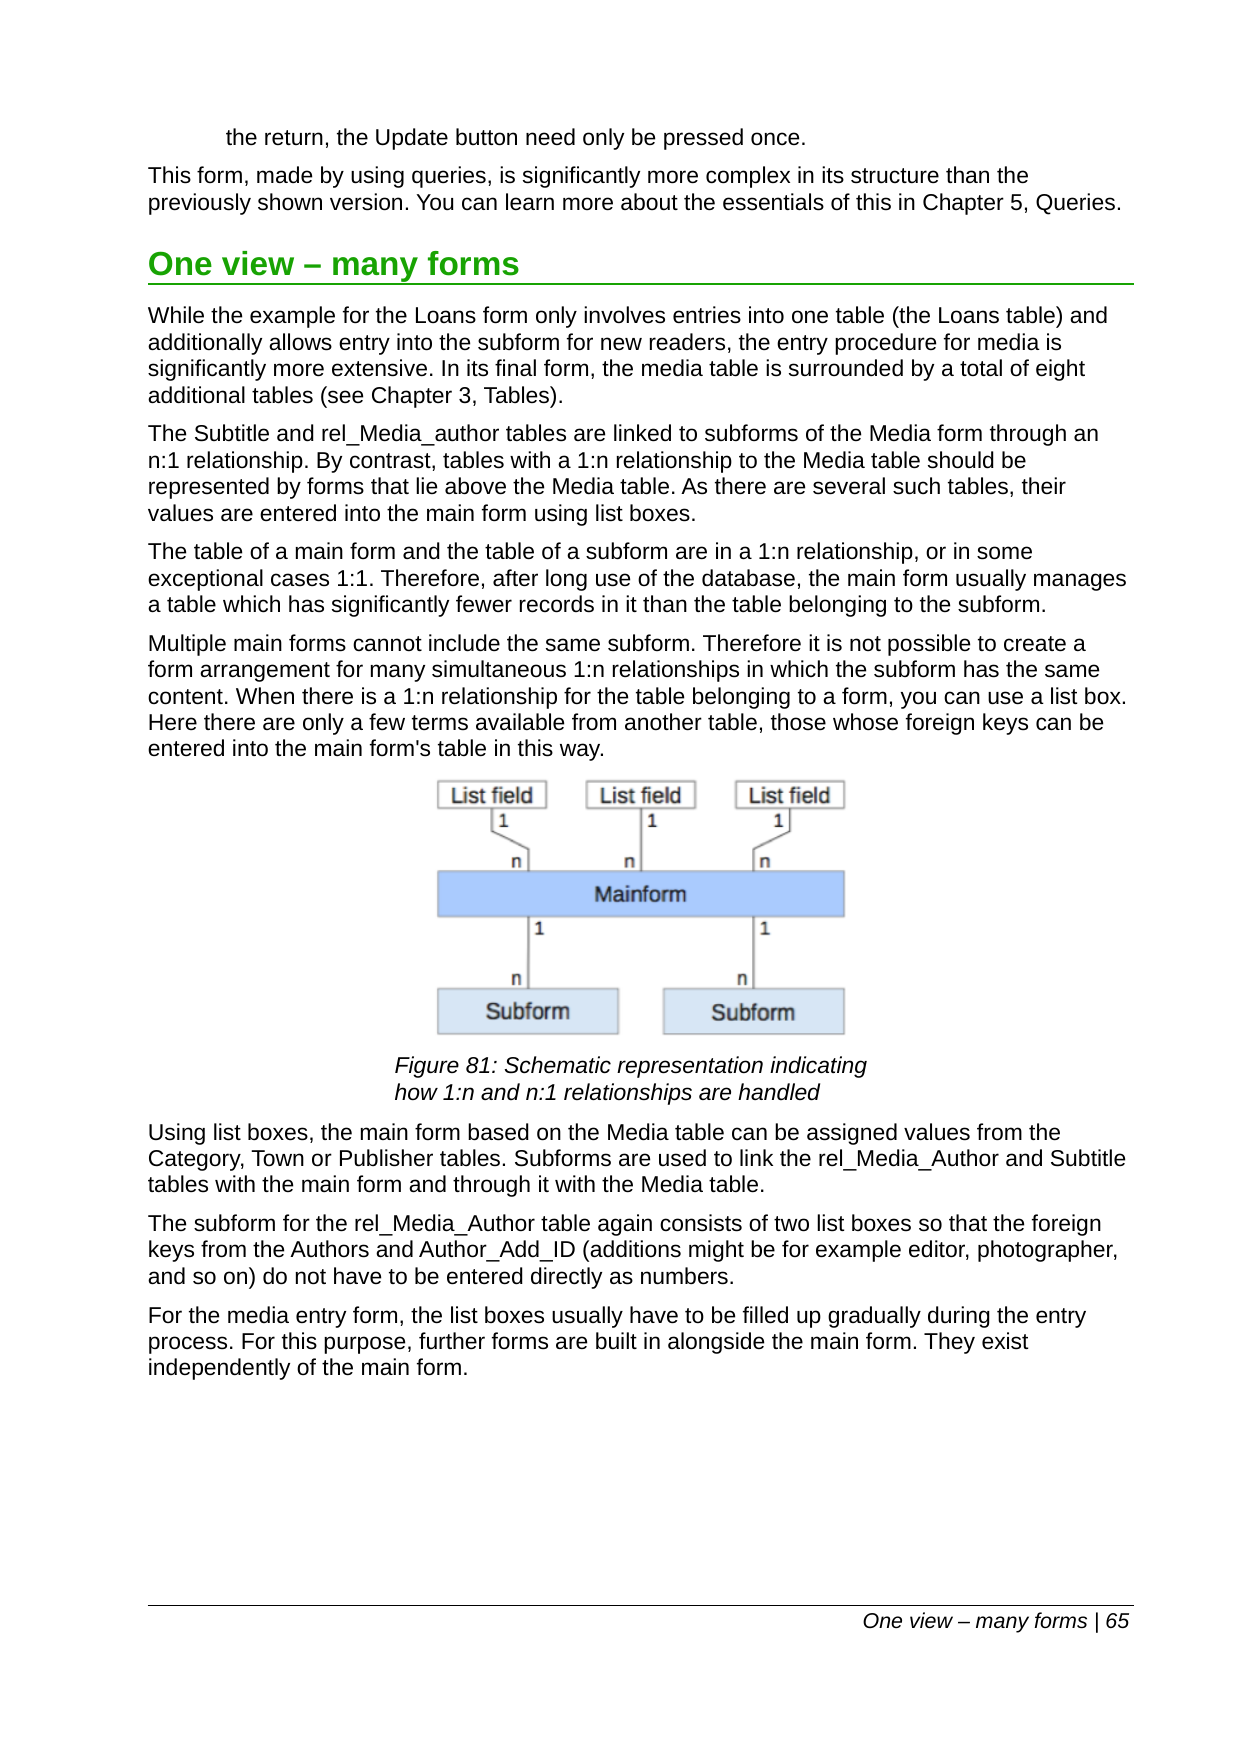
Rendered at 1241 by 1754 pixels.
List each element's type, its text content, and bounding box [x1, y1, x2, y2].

text While the example for the Loans form only involves entries into one table (the Loans table) and additionally allows entry into the subform for new readers, the entry procedure for media is significantly more extensive. In its final form, the media table is surrounded by a total of eight additional tables (see Chapter 3, Tables). [148, 302, 1134, 408]
picture [431, 774, 851, 1041]
text Figure 81: Schematic representation indicating how 1:n and n:1 relationships are handled [394, 1052, 887, 1105]
text The Subtitle and rel_Media_author tables are linked to subforms of the Media form through an n:1 relationship. By contrast, tables with a 1:n relationship to the Media table should be represented by forms that lie above the Media table. As there are several such tables, their values are entered into the main form using list boxes. [148, 420, 1134, 526]
text This form, made by using queries, is significantly more complex in its structure than the previously shown version. You can learn more about the essentials of this in Chapter 5, Queries. [148, 162, 1134, 215]
text Using list boxes, the main form based on the Media table can be assigned values from the Category, Town or Publisher tables. Subforms are used to link the rel_Media_Author and Subtitle tables with the main form and through it with the Media table. [148, 1118, 1134, 1198]
text For the media entry form, the list boxes usually have to be filled up gradually during the entry process. For this purpose, further forms are built in alongside the main form. They exist independently of the main form. [148, 1302, 1134, 1381]
text The subform for the rel_Media_Author table again consists of two list boxes so that the foreign keys from the Authors and Author_Add_ID (additions might be for example editor, photographer, and so on) do not have to be entered directly as numbers. [148, 1210, 1134, 1289]
list the return, the Update button need only be pressed once. [185, 121, 1134, 153]
text Multiple main forms cannot include the same subform. Therefore it is not possible to create a form arrangement for many simultaneous 1:n relationships in which the subform has the same content. When there is a 1:n relationship for the table belonging to a form, you can use a list box. Here there are only a few terms available from another table, those whose foreign keys can be entered into the main form's table in this way. [148, 630, 1134, 762]
text The table of a main form and the table of a subform are in a 1:n relationship, or in some exceptional cases 1:1. Therefore, after long use of the database, the main form usually manages a table which has significantly fewer records in it than the table belonging to the subform. [148, 538, 1134, 617]
subtitle One view – many forms [148, 244, 1134, 283]
